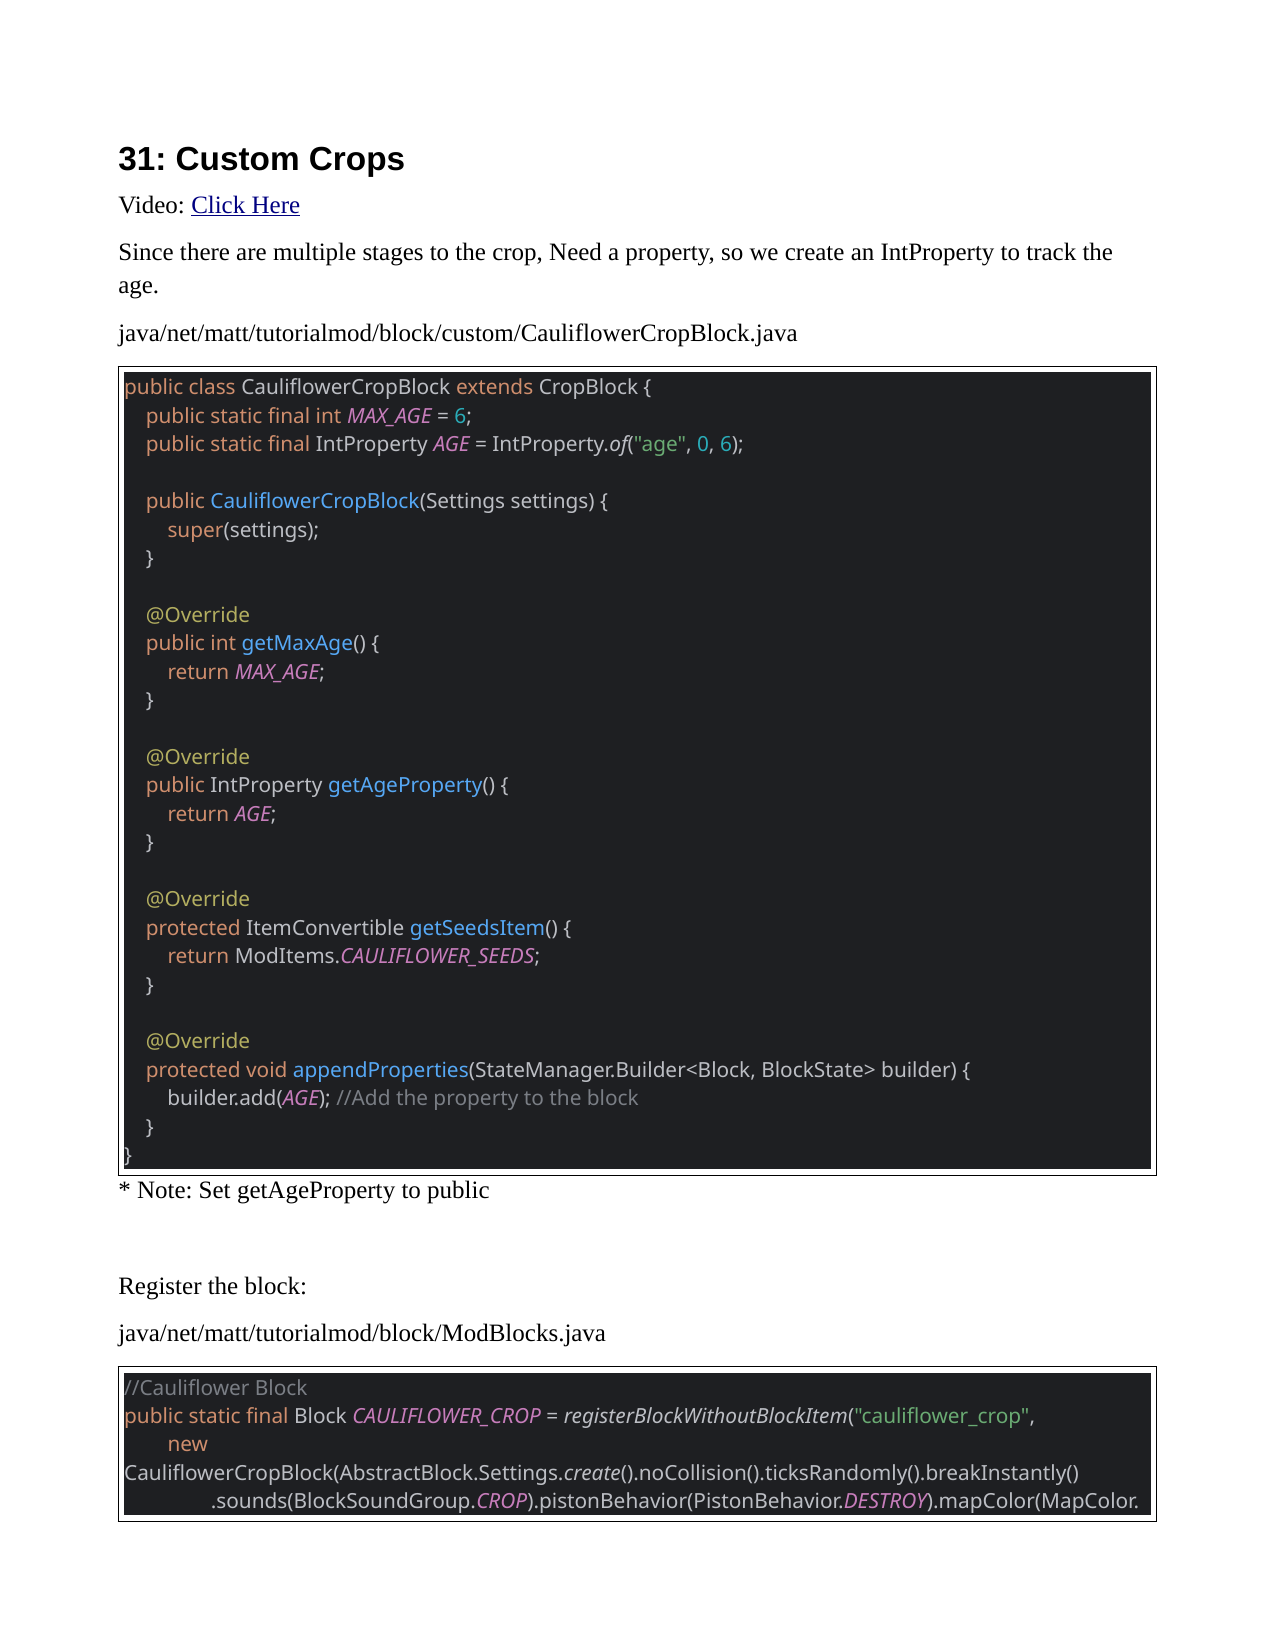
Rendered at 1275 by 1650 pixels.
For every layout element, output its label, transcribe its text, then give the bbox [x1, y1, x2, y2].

text java/net/matt/tutorialmod/block/custom/CauliflowerCropBlock.java [118, 318, 1157, 347]
text java/net/matt/tutorialmod/block/ModBlocks.java [118, 1318, 1157, 1347]
text Register the block: [118, 1271, 1157, 1299]
subtitle 31: Custom Crops [118, 139, 1157, 177]
text * Note: Set getAgeProperty to public [118, 1176, 1157, 1204]
text Since there are multiple stages to the crop, Need a property, so we create an IntProperty to track the age. [118, 237, 1157, 299]
text Video: Click Here [118, 190, 1157, 219]
table_header //Cauliflower Block public static final Block CAULIFLOWER_CROP = registerBlockWithoutBlockItem("cauliflower_crop", new CauliflowerCropBlock(AbstractBlock.Settings.create().noCollision().ticksRandomly().breakInstantly() .sounds(BlockSoundGroup.CROP).pistonBehavior(PistonBehavior.DESTROY).mapColor(MapColor. [119, 1367, 1156, 1521]
table_header public class CauliflowerCropBlock extends CropBlock { public static final int MAX_AGE = 6; public static final IntProperty AGE = IntProperty.of("age", 0, 6); public CauliflowerCropBlock(Settings settings) { super(settings); } @Override public int getMaxAge() { return MAX_AGE; } @Override public IntProperty getAgeProperty() { return AGE; } @Override protected ItemConvertible getSeedsItem() { return ModItems.CAULIFLOWER_SEEDS; } @Override protected void appendProperties(StateManager.Builder<Block, BlockState> builder) { builder.add(AGE); //Add the property to the block } } [119, 367, 1156, 1174]
